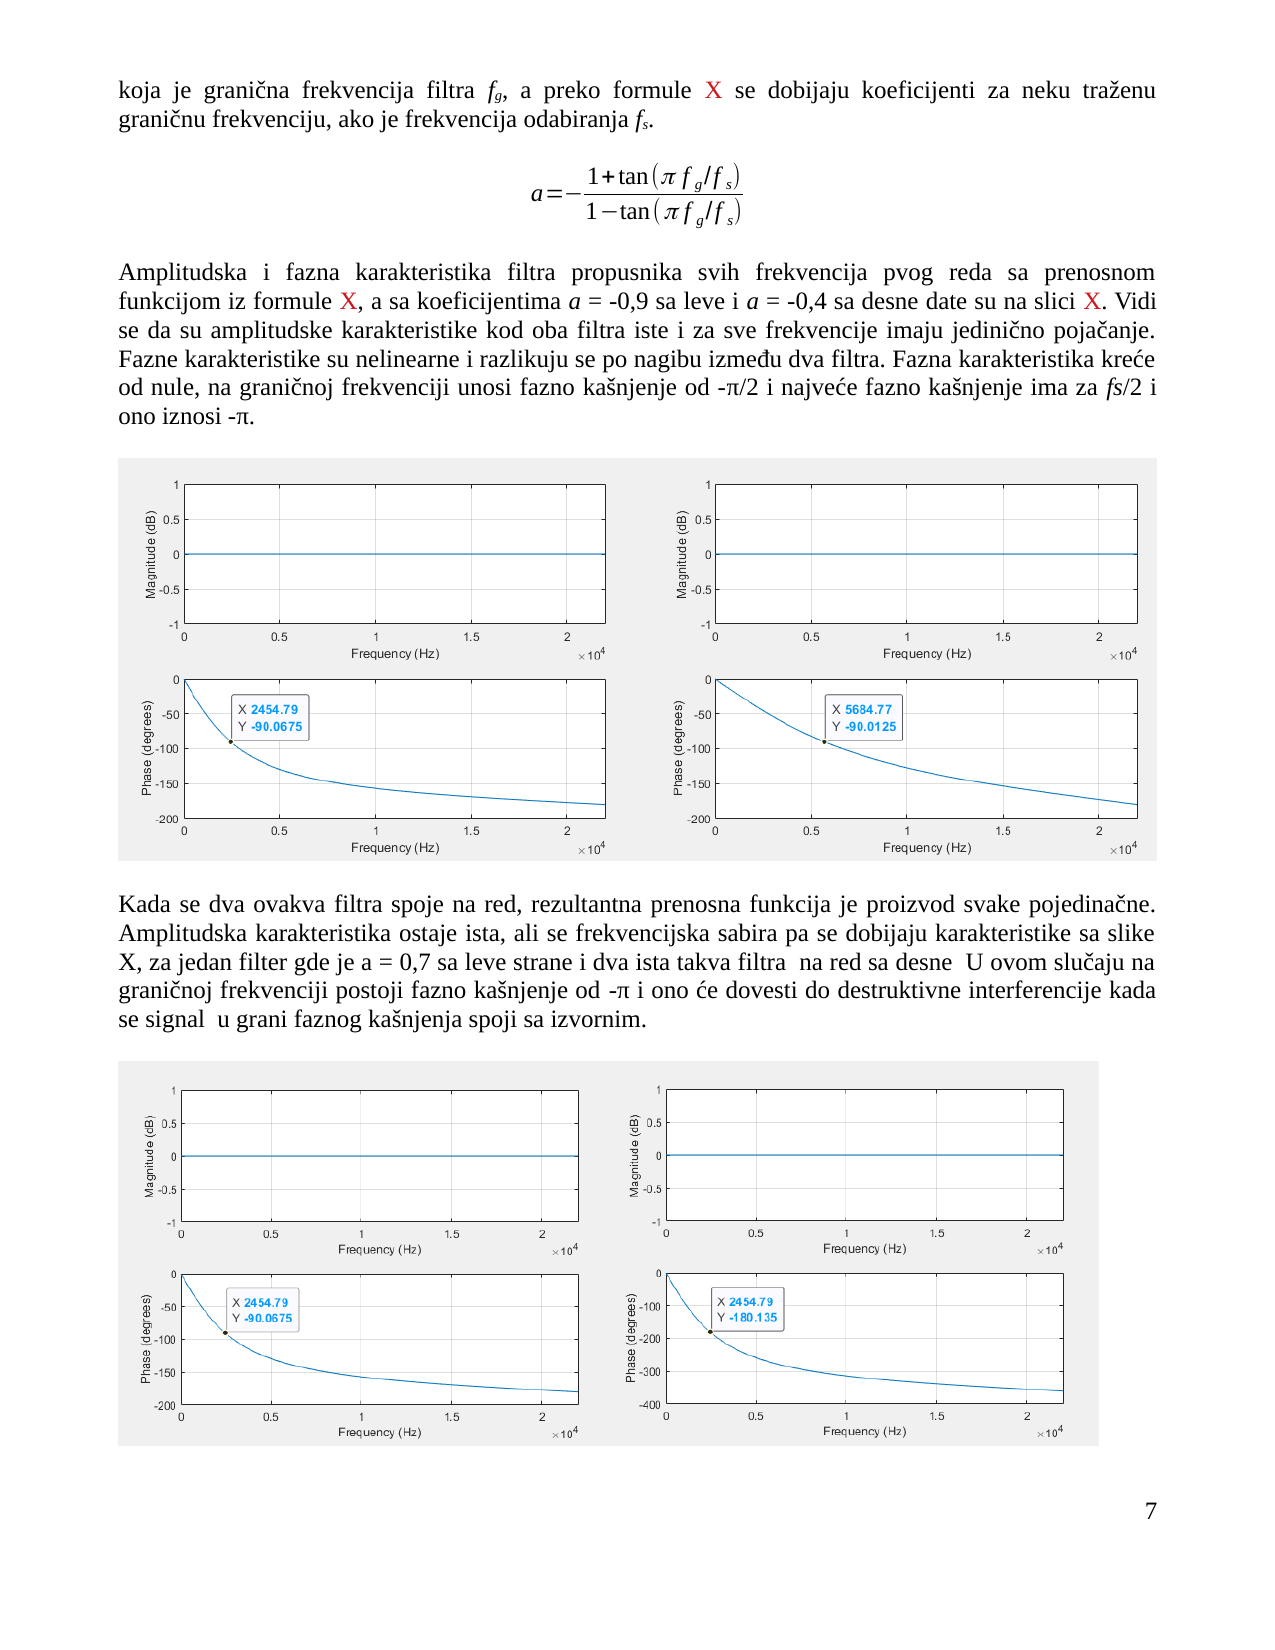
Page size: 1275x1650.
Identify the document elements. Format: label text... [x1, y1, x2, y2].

text koja je granična frekvencija filtra fg, a preko formule X se dobijaju koeficijenti za neku traženu graničnu frekvenciju, ako je frekvencija odabiranja fs. [118, 75, 1157, 132]
picture [118, 458, 1157, 861]
text Kada se dva ovakva filtra spoje na red, rezultantna prenosna funkcija je proizvod svake pojedinačne. Amplitudska karakteristika ostaje ista, ali se frekvencijska sabira pa se dobijaju karakteristike sa slike X, za jedan filter gde je a = 0,7 sa leve strane i dva ista takva filtra na red sa desne U ovom slučaju na graničnoj frekvenciji postoji fazno kašnjenje od -π i ono će dovesti do destruktivne interferencije kada se signal u grani faznog kašnjenja spoji sa izvornim. [118, 889, 1157, 1033]
text Amplitudska i fazna karakteristika filtra propusnika svih frekvencija pvog reda sa prenosnom funkcijom iz formule X, a sa koeficijentima a = -0,9 sa leve i a = -0,4 sa desne date su na slici X. Vidi se da su amplitudske karakteristike kod oba filtra iste i za sve frekvencije imaju jedinično pojačanje. Fazne karakteristike su nelinearne i razlikuju se po nagibu između dva filtra. Fazna karakteristika kreće od nule, na graničnoj frekvenciji unosi fazno kašnjenje od -π/2 i najveće fazno kašnjenje ima za fs/2 i ono iznosi -π. [118, 257, 1157, 430]
picture [118, 1061, 1099, 1446]
